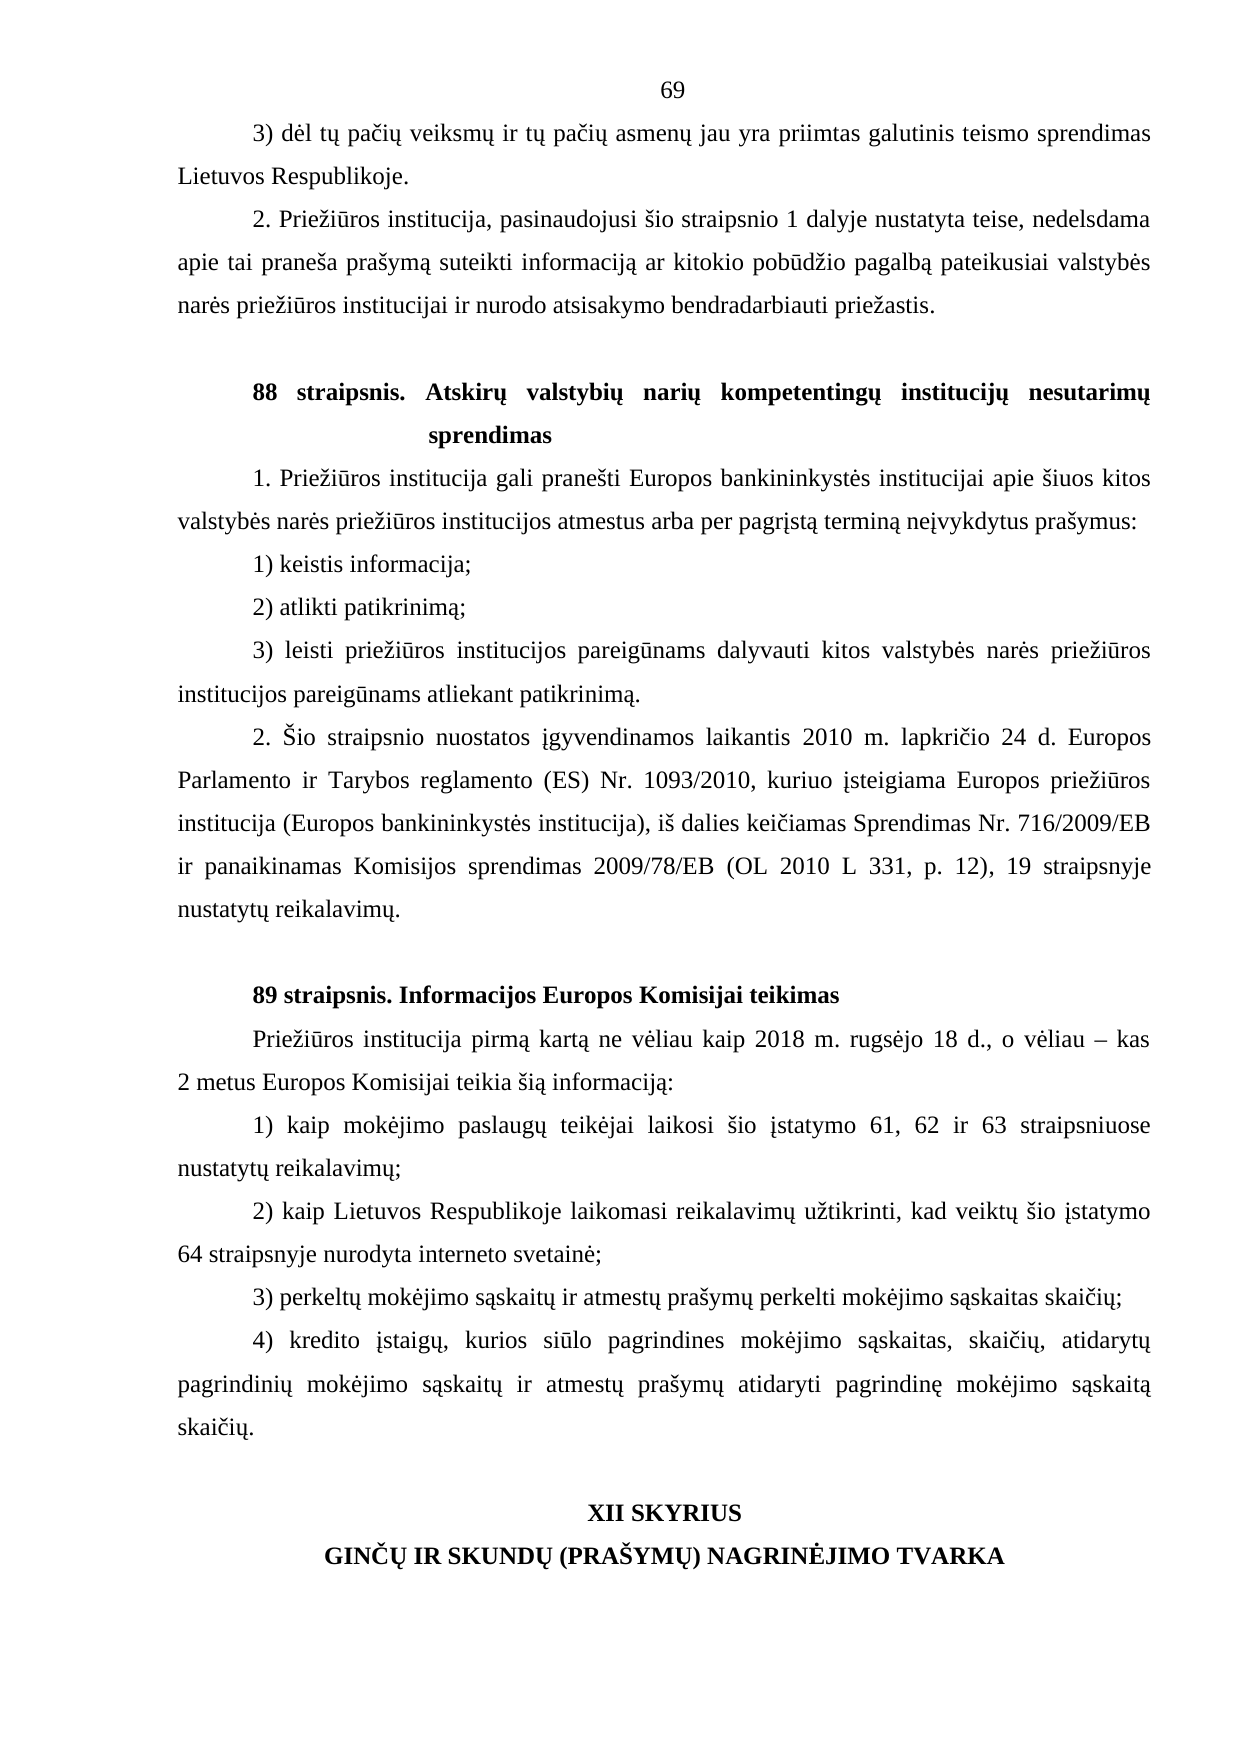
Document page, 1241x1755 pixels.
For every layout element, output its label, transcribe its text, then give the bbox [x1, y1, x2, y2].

text GINČŲ IR SKUNDŲ (PRAŠYMŲ) NAGRINĖJIMO TVARKA [177, 1541, 1152, 1570]
text 1) kaip mokėjimo paslaugų teikėjai laikosi šio įstatymo 61, 62 ir 63 straipsniuose nustatytų reikalavimų; [177, 1110, 1152, 1182]
text 2) kaip Lietuvos Respublikoje laikomasi reikalavimų užtikrinti, kad veiktų šio įstatymo 64 straipsnyje nurodyta interneto svetainė; [177, 1196, 1152, 1268]
text 2. Šio straipsnio nuostatos įgyvendinamos laikantis 2010 m. lapkričio 24 d. Europos Parlamento ir Tarybos reglamento (ES) Nr. 1093/2010, kuriuo įsteigiama Europos priežiūros institucija (Europos bankininkystės institucija), iš dalies keičiamas Sprendimas Nr. 716/2009/EB ir panaikinamas Komisijos sprendimas 2009/78/EB (OL 2010 L 331, p. 12), 19 straipsnyje nustatytų reikalavimų. [177, 722, 1152, 923]
text 4) kredito įstaigų, kurios siūlo pagrindines mokėjimo sąskaitas, skaičių, atidarytų pagrindinių mokėjimo sąskaitų ir atmestų prašymų atidaryti pagrindinę mokėjimo sąskaitą skaičių. [177, 1326, 1152, 1441]
text Priežiūros institucija pirmą kartą ne vėliau kaip 2018 m. rugsėjo 18 d., o vėliau – kas 2 metus Europos Komisijai teikia šią informaciją: [177, 1024, 1152, 1096]
text 3) leisti priežiūros institucijos pareigūnams dalyvauti kitos valstybės narės priežiūros institucijos pareigūnams atliekant patikrinimą. [177, 636, 1152, 707]
text 1. Priežiūros institucija gali pranešti Europos bankininkystės institucijai apie šiuos kitos valstybės narės priežiūros institucijos atmestus arba per pagrįstą terminą neįvykdytus prašymus: [177, 463, 1152, 535]
text 89 straipsnis. Informacijos Europos Komisijai teikimas [177, 981, 1152, 1009]
text 2) atlikti patikrinimą; [177, 592, 1152, 621]
text 88 straipsnis. Atskirų valstybių narių kompetentingų institucijų nesutarimų sprendimas [252, 377, 1152, 449]
text 3) perkeltų mokėjimo sąskaitų ir atmestų prašymų perkelti mokėjimo sąskaitas skaičių; [177, 1282, 1152, 1311]
text XII SKYRIUS [177, 1498, 1152, 1527]
text 1) keistis informacija; [177, 549, 1152, 578]
text 2. Priežiūros institucija, pasinaudojusi šio straipsnio 1 dalyje nustatyta teise, nedelsdama apie tai praneša prašymą suteikti informaciją ar kitokio pobūdžio pagalbą pateikusiai valstybės narės priežiūros institucijai ir nurodo atsisakymo bendradarbiauti priežastis. [177, 204, 1152, 319]
text 3) dėl tų pačių veiksmų ir tų pačių asmenų jau yra priimtas galutinis teismo sprendimas Lietuvos Respublikoje. [177, 118, 1152, 190]
